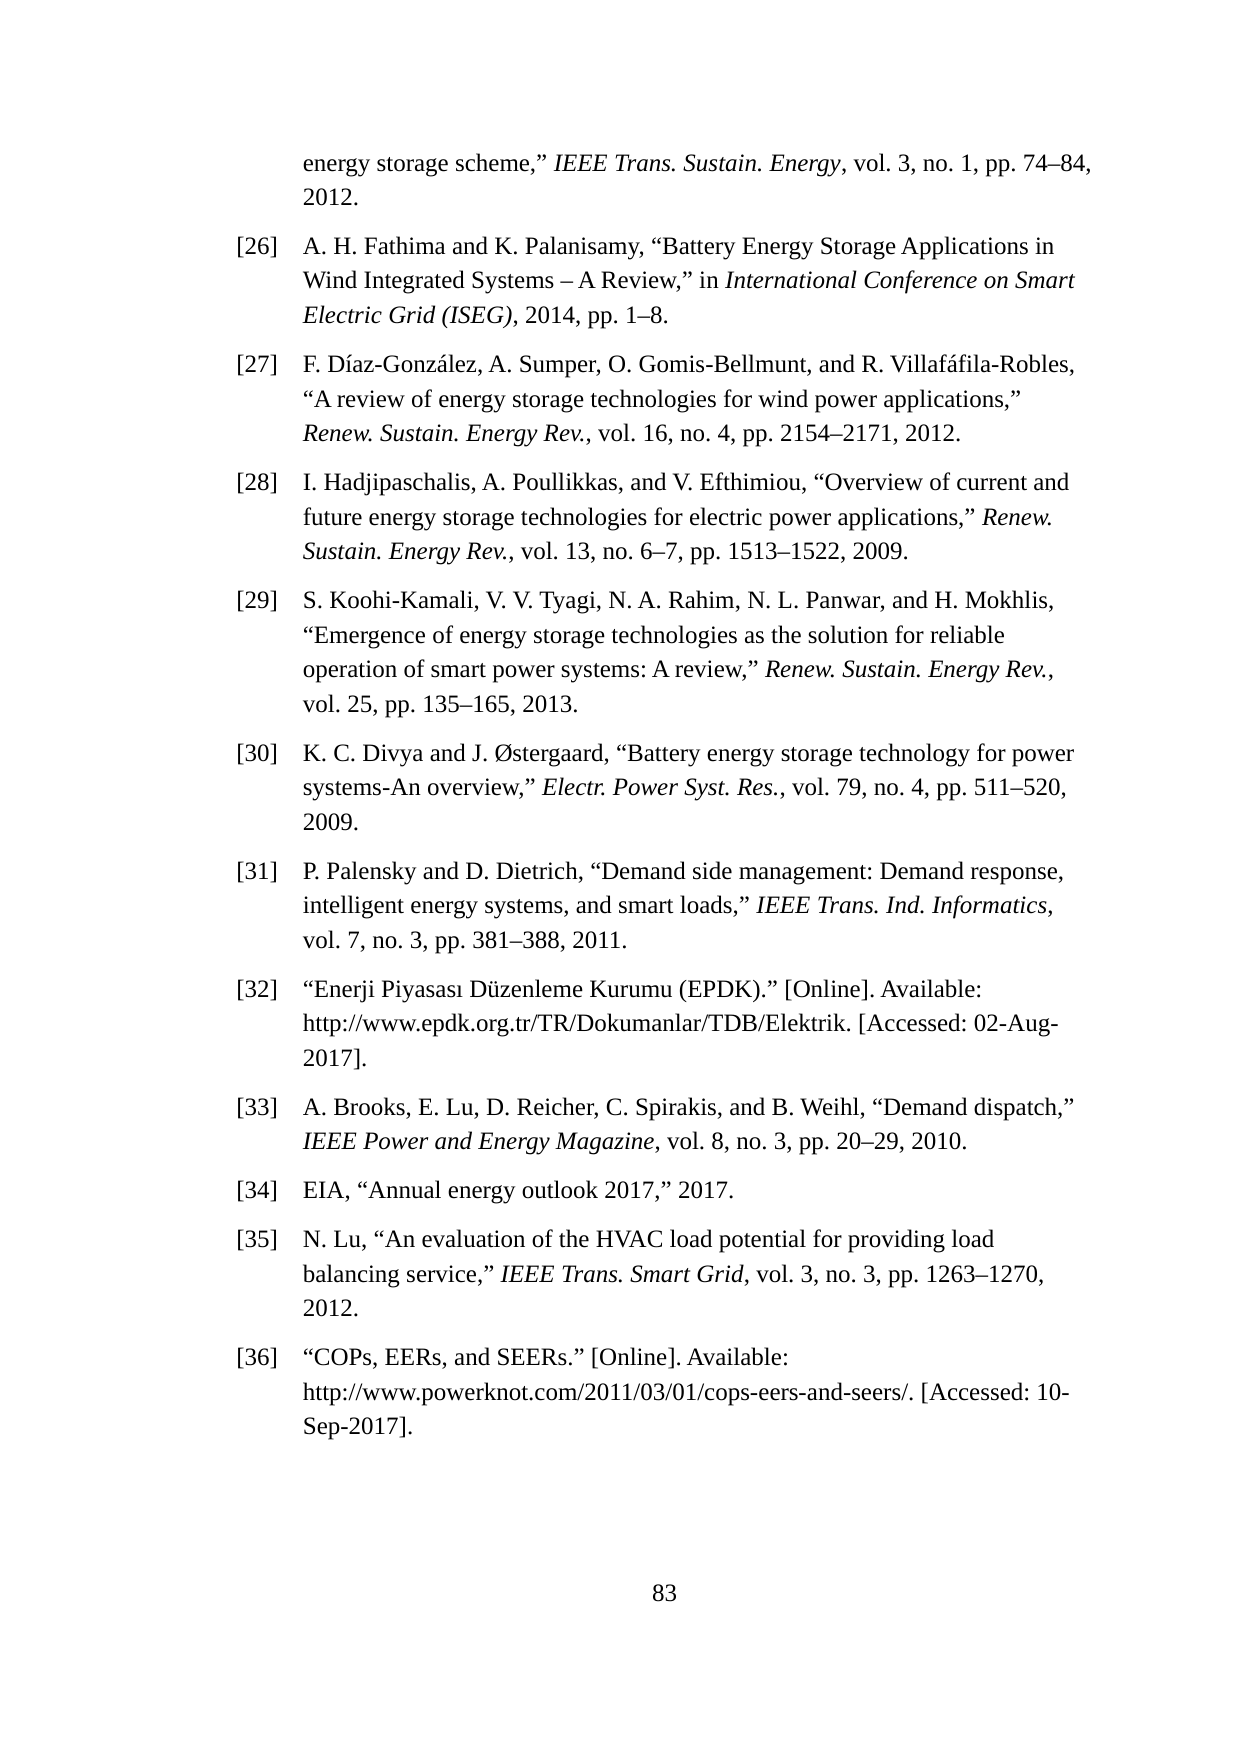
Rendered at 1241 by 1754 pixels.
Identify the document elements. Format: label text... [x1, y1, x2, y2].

text [30] K. C. Divya and J. Østergaard, “Battery energy storage technology for power systems-An overview,” Electr. Power Syst. Res., vol. 79, no. 4, pp. 511–520, 2009. [236, 738, 1093, 835]
text [29] S. Koohi-Kamali, V. V. Tyagi, N. A. Rahim, N. L. Panwar, and H. Mokhlis, “Emergence of energy storage technologies as the solution for reliable operation of smart power systems: A review,” Renew. Sustain. Energy Rev., vol. 25, pp. 135–165, 2013. [236, 585, 1093, 717]
text [34] EIA, “Annual energy outlook 2017,” 2017. [236, 1175, 1093, 1204]
text [31] P. Palensky and D. Dietrich, “Demand side management: Demand response, intelligent energy systems, and smart loads,” IEEE Trans. Ind. Informatics, vol. 7, no. 3, pp. 381–388, 2011. [236, 856, 1093, 953]
text [28] I. Hadjipaschalis, A. Poullikkas, and V. Efthimiou, “Overview of current and future energy storage technologies for electric power applications,” Renew. Sustain. Energy Rev., vol. 13, no. 6–7, pp. 1513–1522, 2009. [236, 467, 1093, 565]
text [36] “COPs, EERs, and SEERs.” [Online]. Available: http://www.powerknot.com/2011/03/01/cops-eers-and-seers/. [Accessed: 10-Sep-2017]. [236, 1342, 1093, 1440]
text [35] N. Lu, “An evaluation of the HVAC load potential for providing load balancing service,” IEEE Trans. Smart Grid, vol. 3, no. 3, pp. 1263–1270, 2012. [236, 1224, 1093, 1322]
text [26] A. H. Fathima and K. Palanisamy, “Battery Energy Storage Applications in Wind Integrated Systems – A Review,” in International Conference on Smart Electric Grid (ISEG), 2014, pp. 1–8. [236, 231, 1093, 329]
text [32] “Enerji Piyasası Düzenleme Kurumu (EPDK).” [Online]. Available: http://www.epdk.org.tr/TR/Dokumanlar/TDB/Elektrik. [Accessed: 02-Aug-2017]. [236, 974, 1093, 1071]
text energy storage scheme,” IEEE Trans. Sustain. Energy, vol. 3, no. 1, pp. 74–84, 2012. [236, 148, 1093, 211]
text [33] A. Brooks, E. Lu, D. Reicher, C. Spirakis, and B. Weihl, “Demand dispatch,” IEEE Power and Energy Magazine, vol. 8, no. 3, pp. 20–29, 2010. [236, 1092, 1093, 1155]
text [27] F. Díaz-González, A. Sumper, O. Gomis-Bellmunt, and R. Villafáfila-Robles, “A review of energy storage technologies for wind power applications,” Renew. Sustain. Energy Rev., vol. 16, no. 4, pp. 2154–2171, 2012. [236, 349, 1093, 447]
